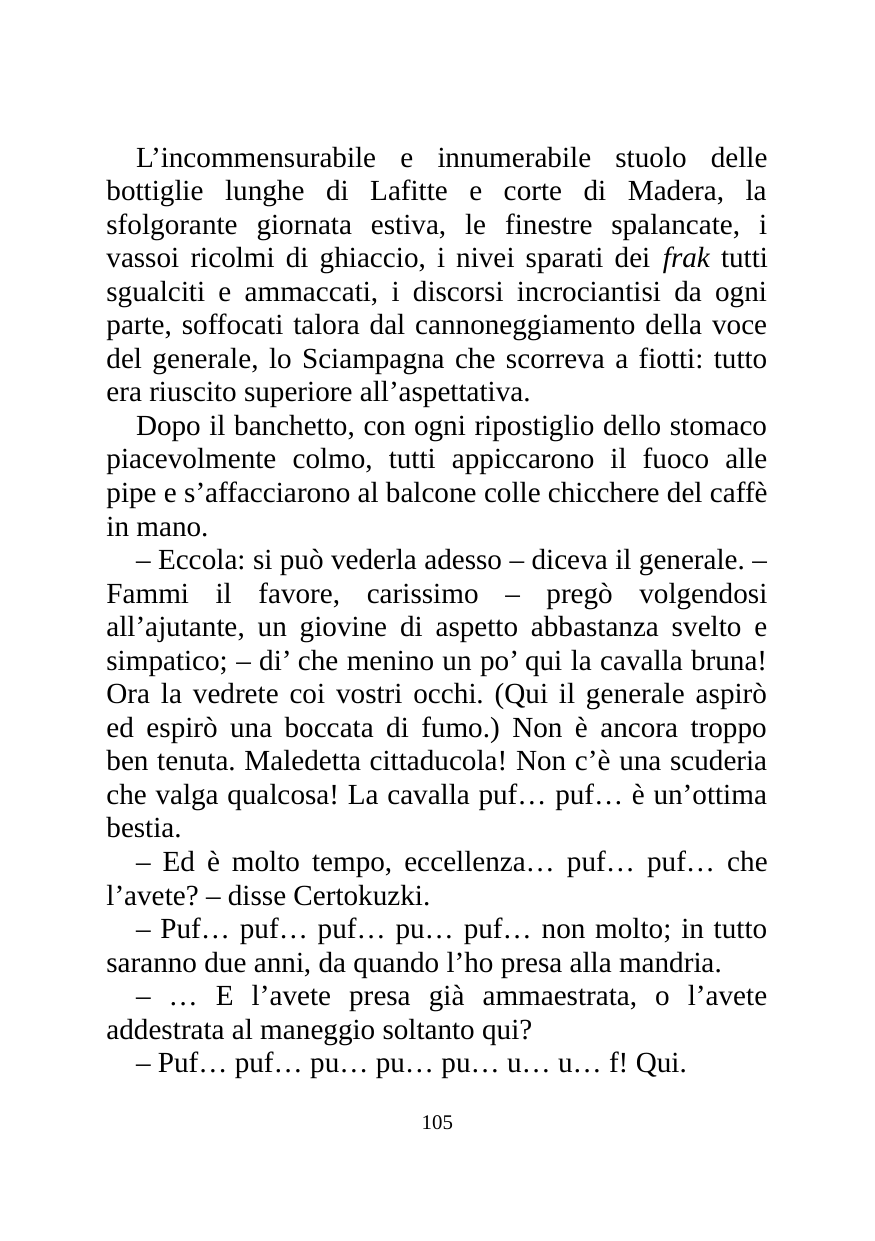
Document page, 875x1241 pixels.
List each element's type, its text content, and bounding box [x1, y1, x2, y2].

text – Puf… puf… pu… pu… pu… u… u… f! Qui. [106, 1045, 768, 1079]
text – Puf… puf… puf… pu… puf… non molto; in tutto saranno due anni, da quando l’ho presa alla mandria. [106, 911, 768, 978]
text Dopo il banchetto, con ogni ripostiglio dello stomaco piacevolmente colmo, tutti appiccarono il fuoco alle pipe e s’affacciarono al balcone colle chicchere del caffè in mano. [106, 408, 768, 542]
text – Ed è molto tempo, eccellenza… puf… puf… che l’avete? – disse Certokuzki. [106, 844, 768, 911]
text L’incommensurabile e innumerabile stuolo delle bottiglie lunghe di Lafitte e corte di Madera, la sfolgorante giornata estiva, le finestre spalancate, i vassoi ricolmi di ghiaccio, i nivei sparati dei frak tutti sgualciti e ammaccati, i discorsi incrociantisi da ogni parte, soffocati talora dal cannoneggiamento della voce del generale, lo Sciampagna che scorreva a fiotti: tutto era riuscito superiore all’aspettativa. [106, 140, 768, 408]
text – Eccola: si può vederla adesso – diceva il generale. – Fammi il favore, carissimo – pregò volgendosi all’ajutante, un giovine di aspetto abbastanza svelto e simpatico; – di’ che menino un po’ qui la cavalla bruna! Ora la vedrete coi vostri occhi. (Qui il generale aspirò ed espirò una boccata di fumo.) Non è ancora troppo ben tenuta. Maledetta cittaducola! Non c’è una scuderia che valga qualcosa! La cavalla puf… puf… è un’ottima bestia. [106, 542, 768, 844]
text – … E l’avete presa già ammaestrata, o l’avete addestrata al maneggio soltanto qui? [106, 978, 768, 1045]
